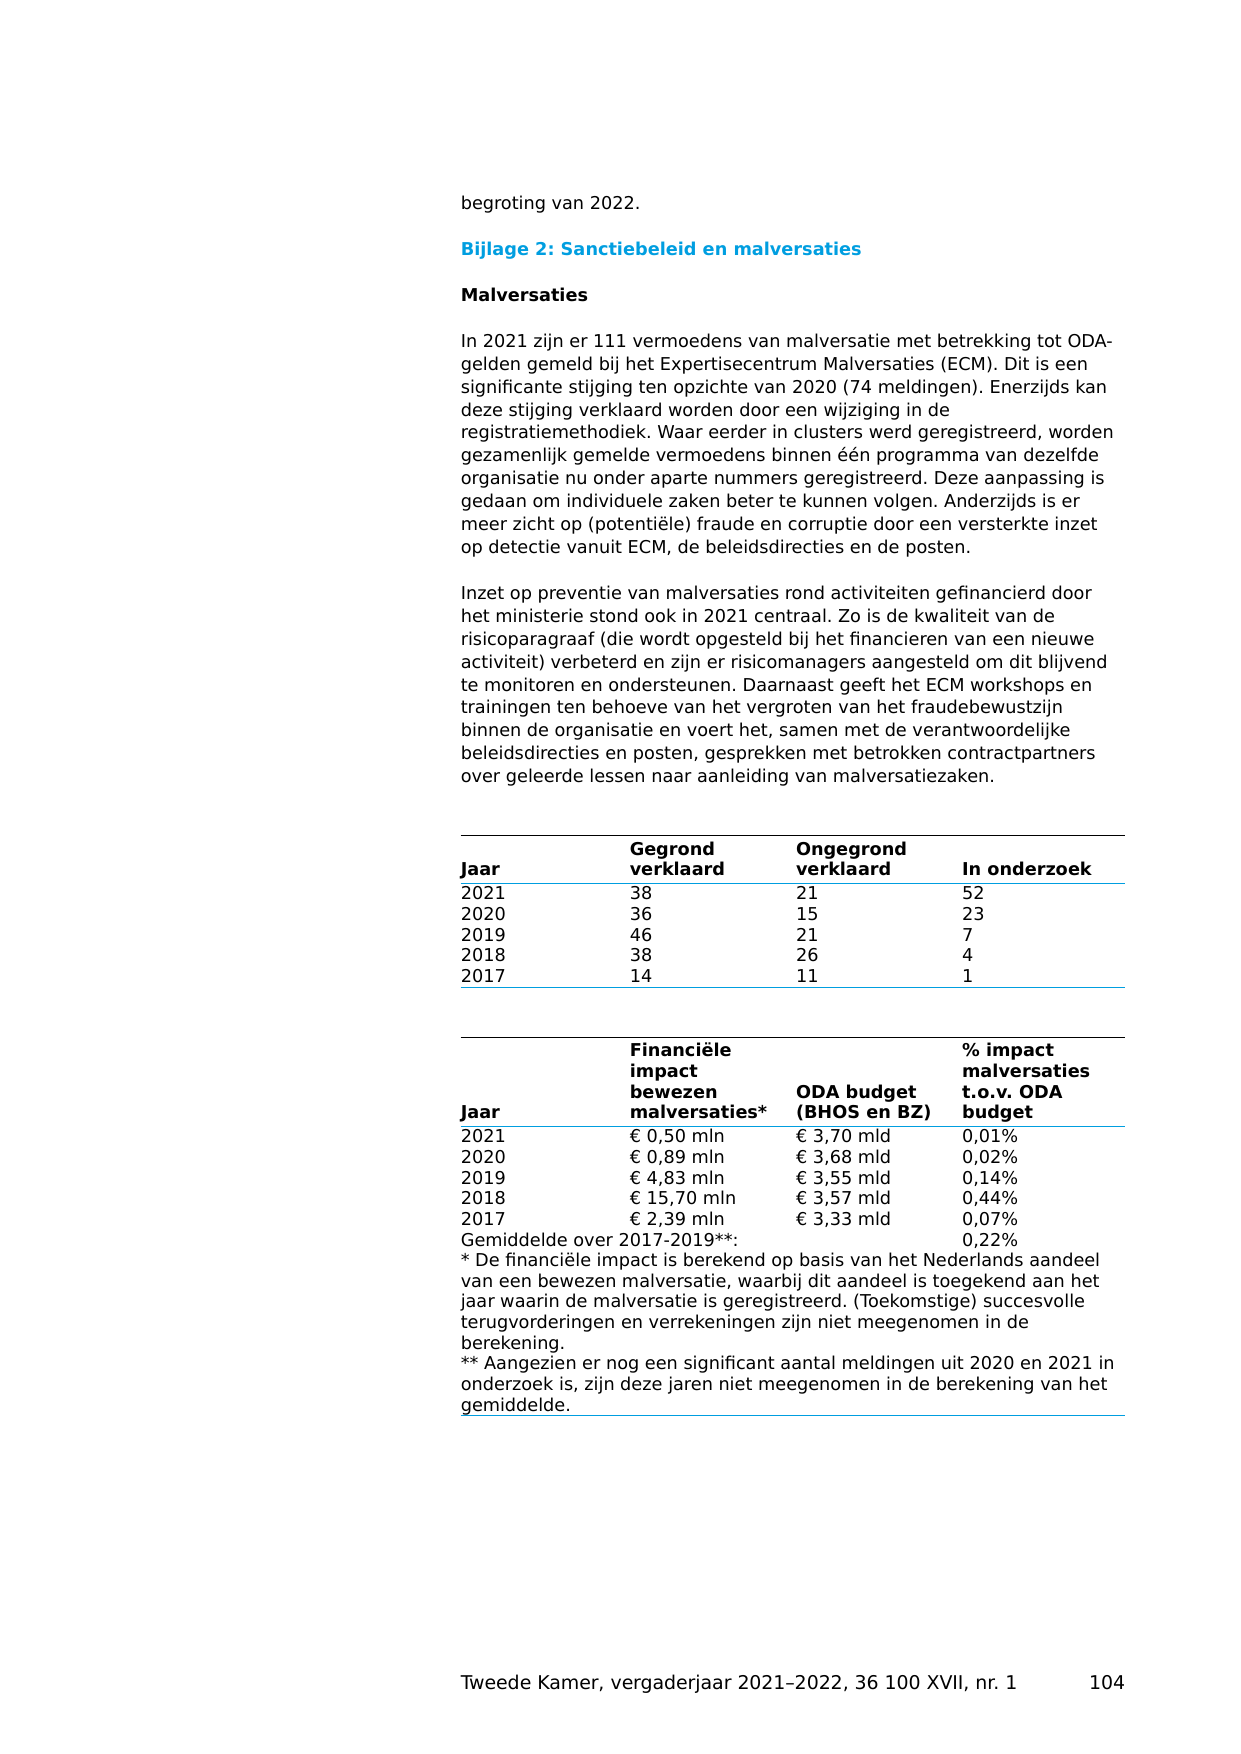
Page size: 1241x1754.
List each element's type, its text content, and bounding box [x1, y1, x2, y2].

table_cell Jaar [461, 836, 627, 883]
table_cell 21 [793, 925, 959, 945]
table_cell 0,14% [959, 1168, 1125, 1188]
text Inzet op preventie van malversaties rond activiteiten gefinancierd door het ministerie stond ook in 2021 centraal. Zo is de kwaliteit van de risicoparagraaf (die wordt opgesteld bij het financieren van een nieuwe activiteit) verbeterd en zijn er risicomanagers aangesteld om dit blijvend te monitoren en ondersteunen. Daarnaast geeft het ECM workshops en trainingen ten behoeve van het vergroten van het fraudebewustzijn binnen de organisatie en voert het, samen met de verantwoordelijke beleidsdirecties en posten, gesprekken met betrokken contractpartners over geleerde lessen naar aanleiding van malversatiezaken. [461, 581, 1125, 787]
table_cell 36 [627, 904, 793, 924]
table_cell € 0,89 mln [627, 1147, 793, 1168]
table_cell € 3,70 mld [793, 1127, 959, 1147]
table_cell € 2,39 mln [627, 1209, 793, 1229]
table_cell Jaar [461, 1038, 627, 1126]
text In 2021 zijn er 111 vermoedens van malversatie met betrekking tot ODA-gelden gemeld bij het Expertisecentrum Malversaties (ECM). Dit is een significante stijging ten opzichte van 2020 (74 meldingen). Enerzijds kan deze stijging verklaard worden door een wijziging in de registratiemethodiek. Waar eerder in clusters werd geregistreerd, worden gezamenlijk gemelde vermoedens binnen één programma van dezelfde organisatie nu onder aparte nummers geregistreerd. Deze aanpassing is gedaan om individuele zaken beter te kunnen volgen. Anderzijds is er meer zicht op (potentiële) fraude en corruptie door een versterkte inzet op detectie vanuit ECM, de beleidsdirecties en de posten. [461, 329, 1125, 558]
table_cell € 3,68 mld [793, 1147, 959, 1168]
table_cell € 0,50 mln [627, 1127, 793, 1147]
table_cell 0,02% [959, 1147, 1125, 1168]
text begroting van 2022. [461, 191, 1125, 214]
table_cell 2018 [461, 1188, 627, 1209]
table_cell € 3,57 mld [793, 1188, 959, 1209]
table_cell 2020 [461, 904, 627, 924]
table_cell 2017 [461, 1209, 627, 1229]
table_cell 0,01% [959, 1127, 1125, 1147]
table_cell 21 [793, 884, 959, 904]
table_cell 2017 [461, 966, 627, 986]
table_cell 1 [959, 966, 1125, 986]
table_cell 52 [959, 884, 1125, 904]
table_cell 4 [959, 945, 1125, 966]
table_cell 0,07% [959, 1209, 1125, 1229]
table_cell 15 [793, 904, 959, 924]
table_cell 0,22% [959, 1230, 1125, 1250]
table_cell 38 [627, 945, 793, 966]
table_cell 7 [959, 925, 1125, 945]
table_cell 46 [627, 925, 793, 945]
table_cell 2021 [461, 1127, 627, 1147]
table_cell % impact malversaties t.o.v. ODA budget [959, 1038, 1125, 1126]
table_cell Gemiddelde over 2017-2019**: [461, 1230, 959, 1250]
table_cell * De financiële impact is berekend op basis van het Nederlands aandeel van een bewezen malversatie, waarbij dit aandeel is toegekend aan het jaar waarin de malversatie is geregistreerd. (Toekomstige) succesvolle terugvorderingen en verrekeningen zijn niet meegenomen in de berekening. [461, 1250, 1125, 1353]
table_cell 11 [793, 966, 959, 986]
table_cell Ongegrond verklaard [793, 836, 959, 883]
table_cell Financiële impact bewezen malversaties* [627, 1038, 793, 1126]
table_cell 2019 [461, 1168, 627, 1188]
table_cell ** Aangezien er nog een significant aantal meldingen uit 2020 en 2021 in onderzoek is, zijn deze jaren niet meegenomen in de berekening van het gemiddelde. [461, 1353, 1125, 1415]
table_cell € 4,83 mln [627, 1168, 793, 1188]
table_cell 2019 [461, 925, 627, 945]
table_header Tabel 34 Impact bewezen malversaties [461, 1012, 1125, 1037]
table_cell 38 [627, 884, 793, 904]
table_cell 2021 [461, 884, 627, 904]
table_cell € 3,33 mld [793, 1209, 959, 1229]
table_cell Gegrond verklaard [627, 836, 793, 883]
table_cell € 15,70 mln [627, 1188, 793, 1209]
table_cell ODA budget (BHOS en BZ) [793, 1038, 959, 1126]
table_header Tabel 33 Gemelde ODA malversaties per jaar [461, 810, 1125, 835]
table_cell € 3,55 mld [793, 1168, 959, 1188]
title Bijlage 2: Sanctiebeleid en malversaties [461, 237, 1125, 259]
table_cell In onderzoek [959, 836, 1125, 883]
table_cell 26 [793, 945, 959, 966]
table_cell 14 [627, 966, 793, 986]
table_cell 23 [959, 904, 1125, 924]
text Malversaties [461, 283, 1125, 306]
table_cell 2020 [461, 1147, 627, 1168]
table_cell 0,44% [959, 1188, 1125, 1209]
table_cell 2018 [461, 945, 627, 966]
